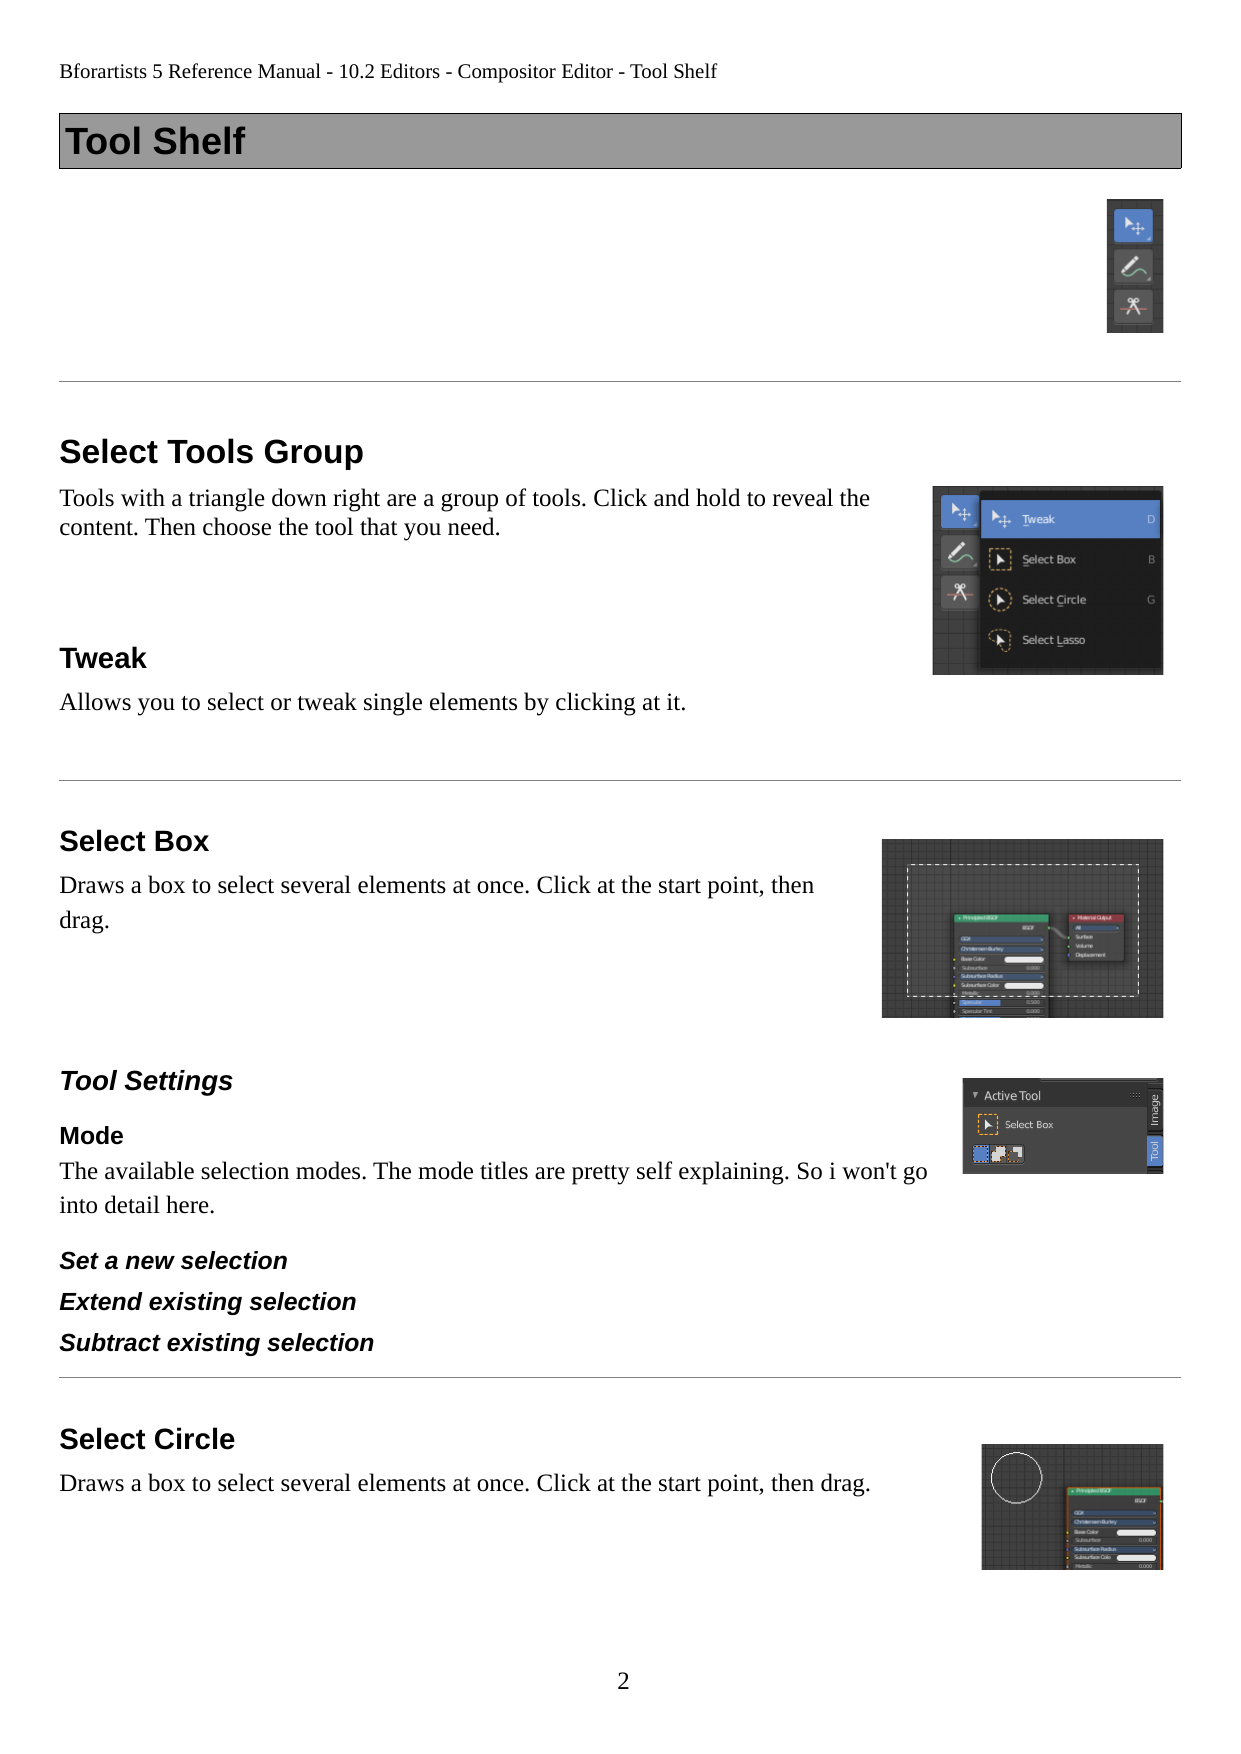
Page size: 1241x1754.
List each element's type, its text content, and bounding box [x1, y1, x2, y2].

table_header Tool Shelf [60, 114, 1181, 168]
subtitle Set a new selection [59, 1246, 1181, 1274]
picture [1106, 199, 1164, 333]
subtitle [1164, 641, 1181, 675]
text Tools with a triangle down right are a group of tools. Click and hold to reveal the content. Then choose the tool that you need. [59, 483, 1181, 540]
picture [881, 839, 1164, 1018]
subtitle [1164, 1121, 1181, 1150]
subtitle Select Circle [59, 1422, 1181, 1455]
picture [932, 486, 1164, 675]
subtitle Extend existing selection [59, 1287, 1181, 1316]
picture [962, 1078, 1164, 1174]
text Draws a box to select several elements at once. Click at the start point, then drag. [59, 870, 881, 933]
subtitle Select Tools Group [59, 432, 1181, 470]
text The available selection modes. The mode titles are pretty self explaining. So i won't go into detail here. [59, 1156, 1181, 1219]
text Allows you to select or tweak single elements by clicking at it. [59, 687, 1181, 716]
subtitle Tweak [59, 641, 932, 675]
subtitle Subtract existing selection [59, 1328, 1181, 1357]
text Draws a box to select several elements at once. Click at the start point, then drag. [59, 1468, 981, 1497]
picture [981, 1444, 1164, 1570]
subtitle Tool Settings [59, 1064, 1181, 1096]
subtitle Select Box [59, 824, 1181, 858]
subtitle Mode [59, 1121, 962, 1150]
